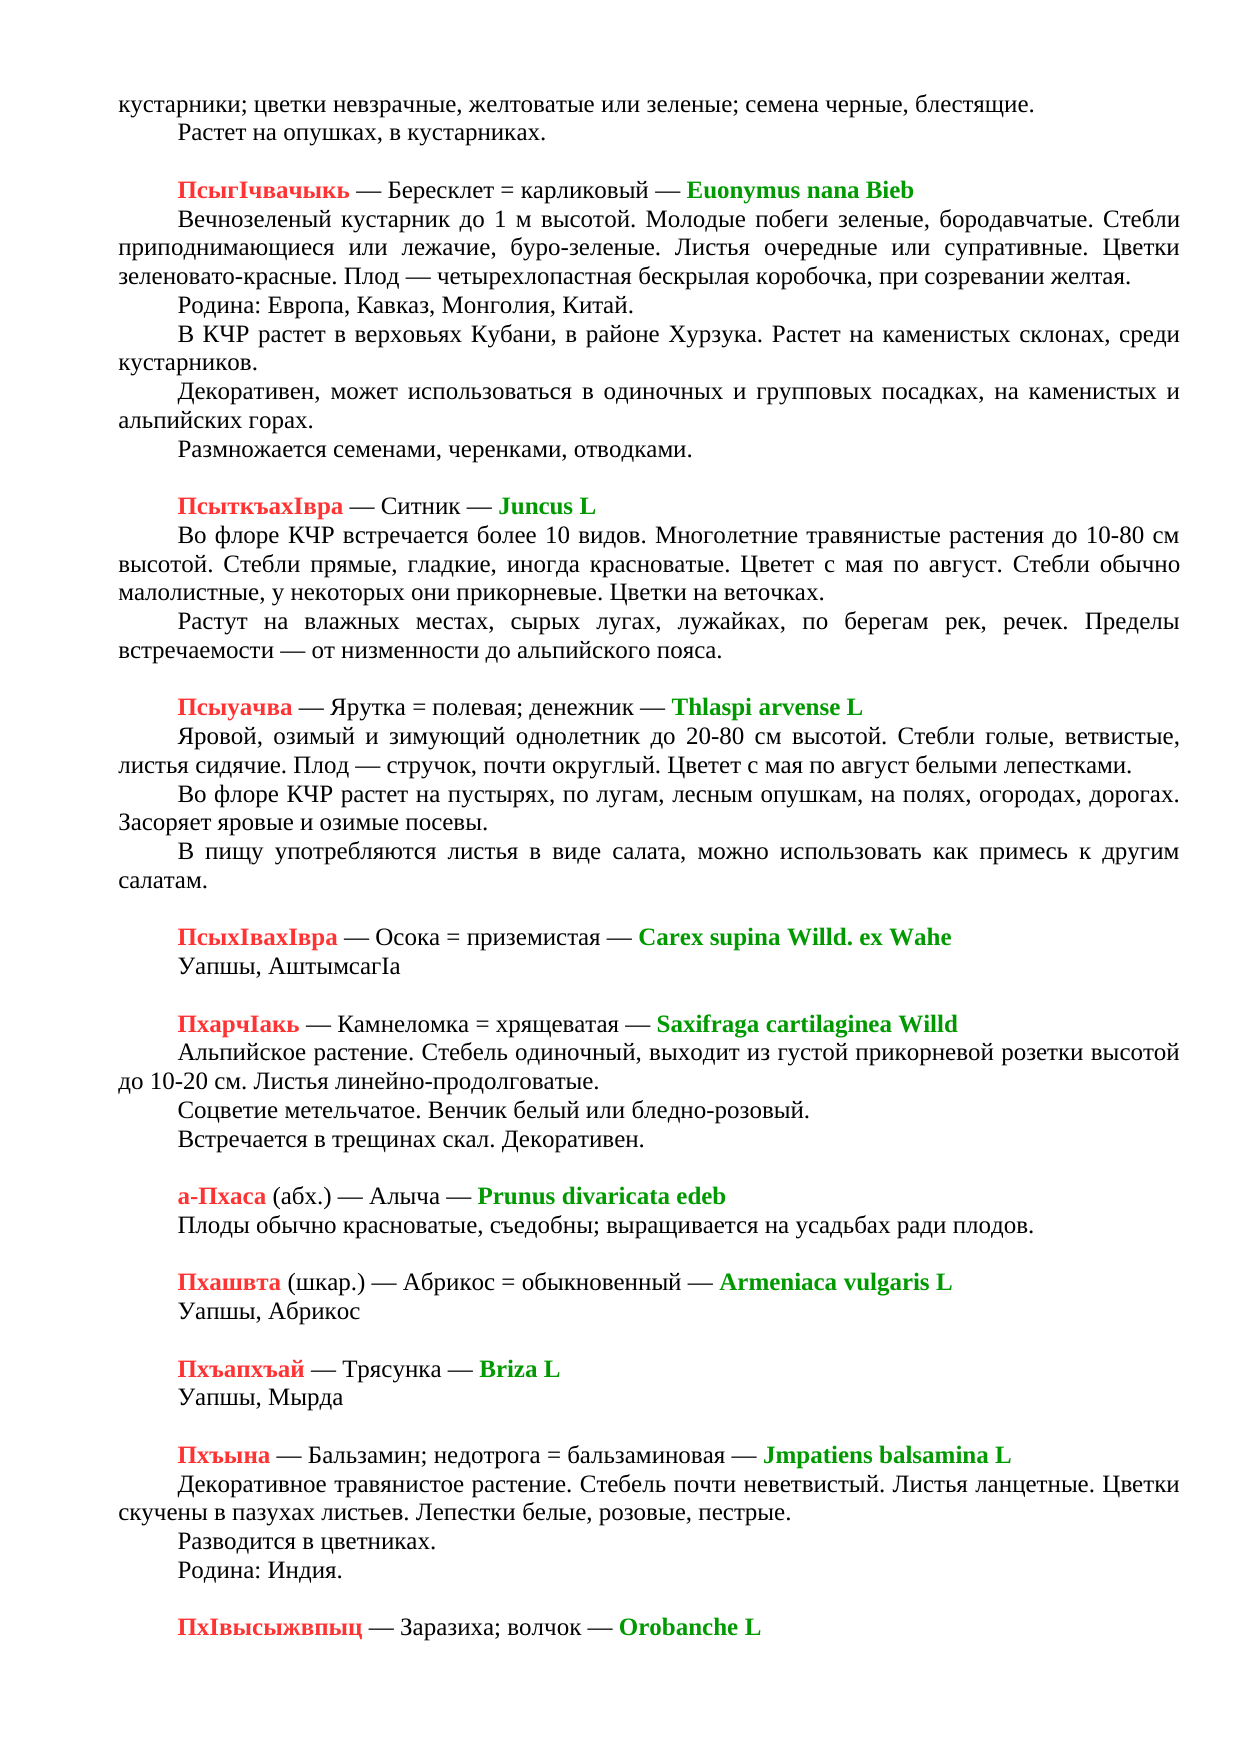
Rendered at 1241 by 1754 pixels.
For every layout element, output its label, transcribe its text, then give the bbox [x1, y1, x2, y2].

text Уапшы, Мырда [118, 1382, 1181, 1411]
text Вечнозеленый кустарник до 1 м высотой. Молодые побеги зеленые, бородавчатые. Стебли приподнимающиеся или лежачие, буро-зеленые. Листья очередные или супративные. Цветки зеленовато-красные. Плод — четырехлопастная бескрылая коробочка, при созревании желтая. [118, 204, 1181, 290]
text Уапшы, АштымсагIа [118, 951, 1181, 980]
text ПсыткъахIвра — Ситник — Juncus L [118, 491, 1181, 520]
text В КЧР растет в верховьях Кубани, в районе Хурзука. Растет на каменистых склонах, среди кустарников. [118, 319, 1181, 376]
text Во флоре КЧР встречается более 10 видов. Многолетние травянистые растения до 10-80 см высотой. Стебли прямые, гладкие, иногда красноватые. Цветет с мая по август. Стебли обычно малолистные, у некоторых они прикорневые. Цветки на веточках. [118, 520, 1181, 606]
text ПхарчIакь — Камнеломка = хрящеватая — Saxifraga cartilaginea Willd [118, 1009, 1181, 1037]
text ПсыгIчвачыкь — Бересклет = карликовый — Euonymus nana Bieb [118, 175, 1181, 204]
text Пхъапхъай — Трясунка — Briza L [118, 1354, 1181, 1382]
text ПсыхIвахIвра — Осока = приземистая — Carex supina Willd. ex Wahe [118, 922, 1181, 951]
text Уапшы, Абрикос [118, 1296, 1181, 1325]
text Пхъына — Бальзамин; недотрога = бальзаминовая — Jmpatiens balsamina L [118, 1440, 1181, 1469]
text В пищу употребляются листья в виде салата, можно использовать как примесь к другим салатам. [118, 836, 1181, 894]
text Родина: Индия. [118, 1555, 1181, 1584]
text кустарники; цветки невзрачные, желтоватые или зеленые; семена черные, блестящие. [118, 89, 1181, 117]
text Соцветие метельчатое. Венчик белый или бледно-розовый. [118, 1095, 1181, 1124]
text Пхашвта (шкар.) — Абрикос = обыкновенный — Armeniaca vulgaris L [118, 1267, 1181, 1296]
text Декоративное травянистое растение. Стебель почти неветвистый. Листья ланцетные. Цветки скучены в пазухах листьев. Лепестки белые, розовые, пестрые. [118, 1469, 1181, 1526]
text Декоративен, может использоваться в одиночных и групповых посадках, на каменистых и альпийских горах. [118, 376, 1181, 434]
text Альпийское растение. Стебель одиночный, выходит из густой прикорневой розетки высотой до 10-20 см. Листья линейно-продолговатые. [118, 1037, 1181, 1095]
text Встречается в трещинах скал. Декоративен. [118, 1124, 1181, 1152]
text ПхIвысыжвпыц — Заразиха; волчок — Orobanche L [118, 1612, 1181, 1641]
text Родина: Европа, Кавказ, Монголия, Китай. [118, 290, 1181, 319]
text Растет на опушках, в кустарниках. [118, 117, 1181, 146]
text Разводится в цветниках. [118, 1526, 1181, 1555]
text а-Пхаса (абх.) — Алыча — Prunus divaricata edeb [118, 1181, 1181, 1210]
text Растут на влажных местах, сырых лугах, лужайках, по берегам рек, речек. Пределы встречаемости — от низменности до альпийского пояса. [118, 606, 1181, 664]
text Размножается семенами, черенками, отводками. [118, 434, 1181, 462]
text Псыуачва — Ярутка = полевая; денежник — Thlaspi arvense L [118, 692, 1181, 721]
text Яровой, озимый и зимующий однолетник до 20-80 см высотой. Стебли голые, ветвистые, листья сидячие. Плод — стручок, почти округлый. Цветет с мая по август белыми лепестками. [118, 721, 1181, 779]
text Плоды обычно красноватые, съедобны; выращивается на усадьбах ради плодов. [118, 1210, 1181, 1239]
text Во флоре КЧР растет на пустырях, по лугам, лесным опушкам, на полях, огородах, дорогах. Засоряет яровые и озимые посевы. [118, 779, 1181, 836]
